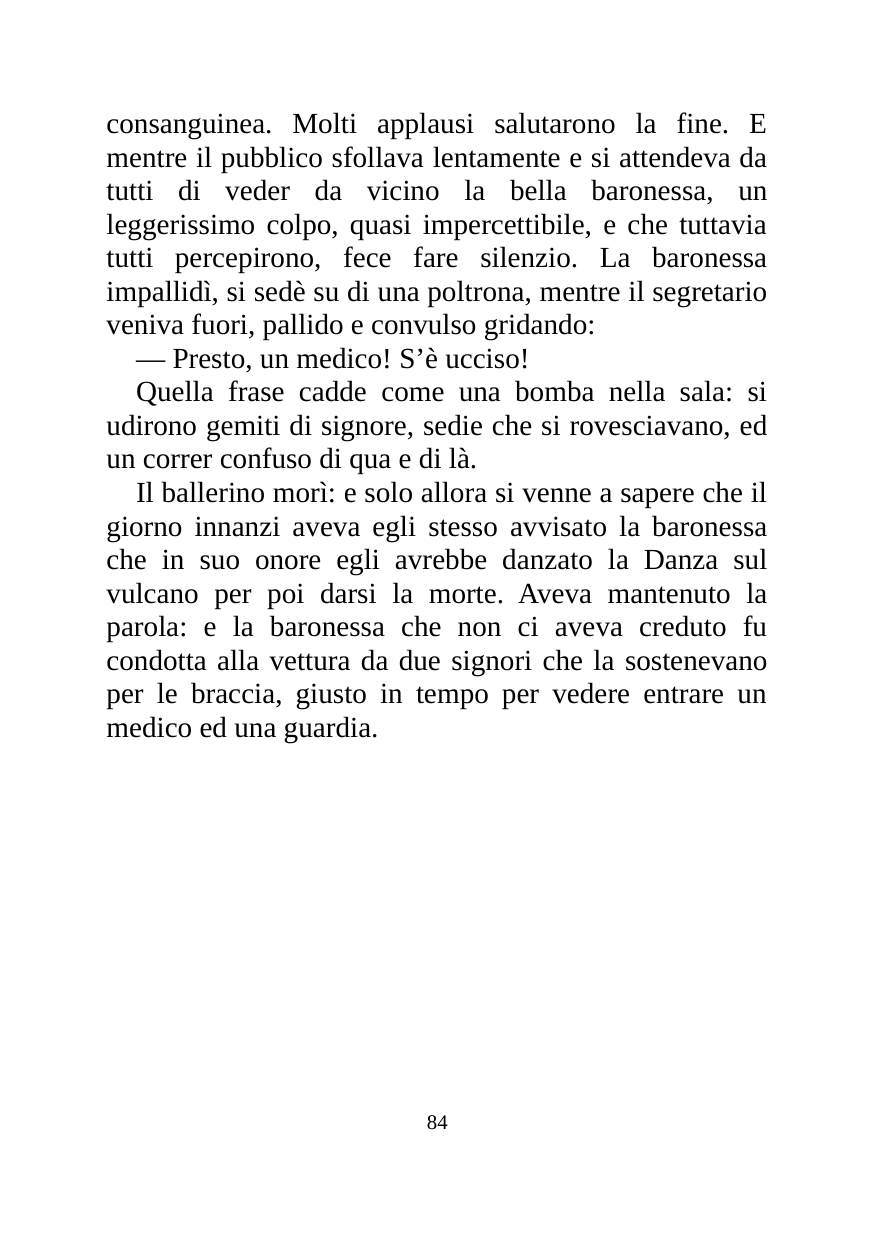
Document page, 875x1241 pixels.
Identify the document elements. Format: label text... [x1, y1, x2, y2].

text Quella frase cadde come una bomba nella sala: si udirono gemiti di signore, sedie che si rovesciavano, ed un correr confuso di qua e di là. [106, 374, 768, 475]
text Il ballerino morì: e solo allora si venne a sapere che il giorno innanzi aveva egli stesso avvisato la baronessa che in suo onore egli avrebbe danzato la Danza sul vulcano per poi darsi la morte. Aveva mantenuto la parola: e la baronessa che non ci aveva creduto fu condotta alla vettura da due signori che la sostenevano per le braccia, giusto in tempo per vedere entrare un medico ed una guardia. [106, 475, 768, 743]
text — Presto, un medico! S’è ucciso! [106, 341, 768, 374]
text consanguinea. Molti applausi salutarono la fine. E mentre il pubblico sfollava lentamente e si attendeva da tutti di veder da vicino la bella baronessa, un leggerissimo colpo, quasi impercettibile, e che tuttavia tutti percepirono, fece fare silenzio. La baronessa impallidì, si sedè su di una poltrona, mentre il segretario veniva fuori, pallido e convulso gridando: [106, 106, 768, 341]
